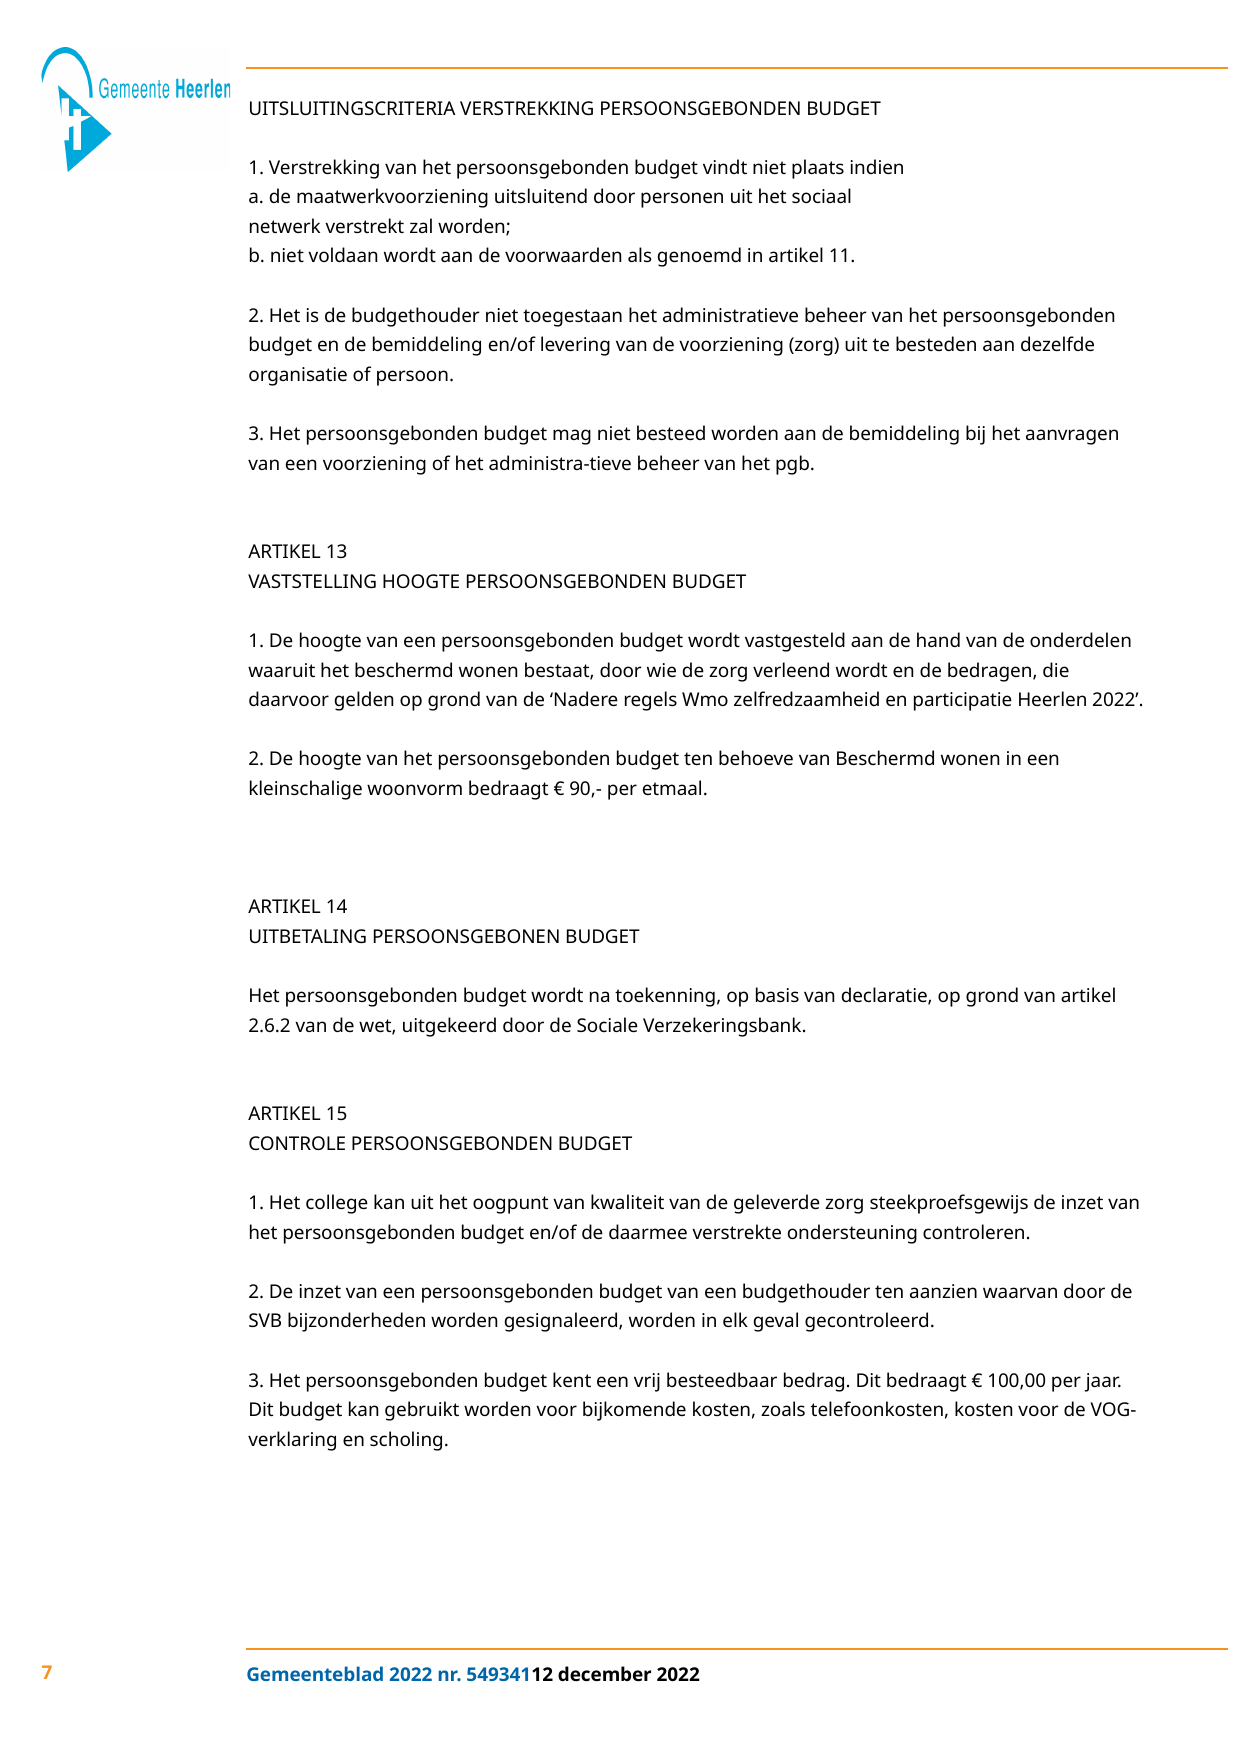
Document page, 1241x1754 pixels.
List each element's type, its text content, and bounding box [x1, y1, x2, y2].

text ARTIKEL 13 [248, 538, 1152, 564]
text b. niet voldaan wordt aan de voorwaarden als genoemd in artikel 11. [248, 243, 1152, 268]
text netwerk verstrekt zal worden; [248, 213, 1152, 239]
text 2. Het is de budgethouder niet toegestaan het administratieve beheer van het persoonsgebonden budget en de bemiddeling en/of levering van de voorziening (zorg) uit te besteden aan dezelfde organisatie of persoon. [248, 302, 1152, 387]
text 1. De hoogte van een persoonsgebonden budget wordt vastgesteld aan de hand van de onderdelen waaruit het beschermd wonen bestaat, door wie de zorg verleend wordt en de bedragen, die daarvoor gelden op grond van de ‘Nadere regels Wmo zelfredzaamheid en participatie Heerlen 2022’. [248, 627, 1152, 712]
text VASTSTELLING HOOGTE PERSOONSGEBONDEN BUDGET [248, 568, 1152, 594]
text UITBETALING PERSOONSGEBONEN BUDGET [248, 923, 1152, 949]
text ARTIKEL 15 [248, 1101, 1152, 1126]
text 2. De inzet van een persoonsgebonden budget van een budgethouder ten aanzien waarvan door de SVB bijzonderheden worden gesignaleerd, worden in elk geval gecontroleerd. [248, 1278, 1152, 1333]
text a. de maatwerkvoorziening uitsluitend door personen uit het sociaal [248, 183, 1152, 209]
text 3. Het persoonsgebonden budget kent een vrij besteedbaar bedrag. Dit bedraagt € 100,00 per jaar. Dit budget kan gebruikt worden voor bijkomende kosten, zoals telefoonkosten, kosten voor de VOG-verklaring en scholing. [248, 1367, 1152, 1452]
text Het persoonsgebonden budget wordt na toekenning, op basis van declaratie, op grond van artikel 2.6.2 van de wet, uitgekeerd door de Sociale Verzekeringsbank. [248, 982, 1152, 1038]
text 1. Het college kan uit het oogpunt van kwaliteit van de geleverde zorg steekproefsgewijs de inzet van het persoonsgebonden budget en/of de daarmee verstrekte ondersteuning controleren. [248, 1189, 1152, 1245]
text 3. Het persoonsgebonden budget mag niet besteed worden aan de bemiddeling bij het aanvragen van een voorziening of het administra-tieve beheer van het pgb. [248, 420, 1152, 476]
text UITSLUITINGSCRITERIA VERSTREKKING PERSOONSGEBONDEN BUDGET [248, 95, 1152, 121]
text CONTROLE PERSOONSGEBONDEN BUDGET [248, 1130, 1152, 1156]
picture [41, 47, 59, 70]
picture [41, 47, 231, 172]
text ARTIKEL 14 [248, 893, 1152, 919]
text 2. De hoogte van het persoonsgebonden budget ten behoeve van Beschermd wonen in een kleinschalige woonvorm bedraagt € 90,- per etmaal. [248, 746, 1152, 801]
text 1. Verstrekking van het persoonsgebonden budget vindt niet plaats indien [248, 154, 1152, 180]
